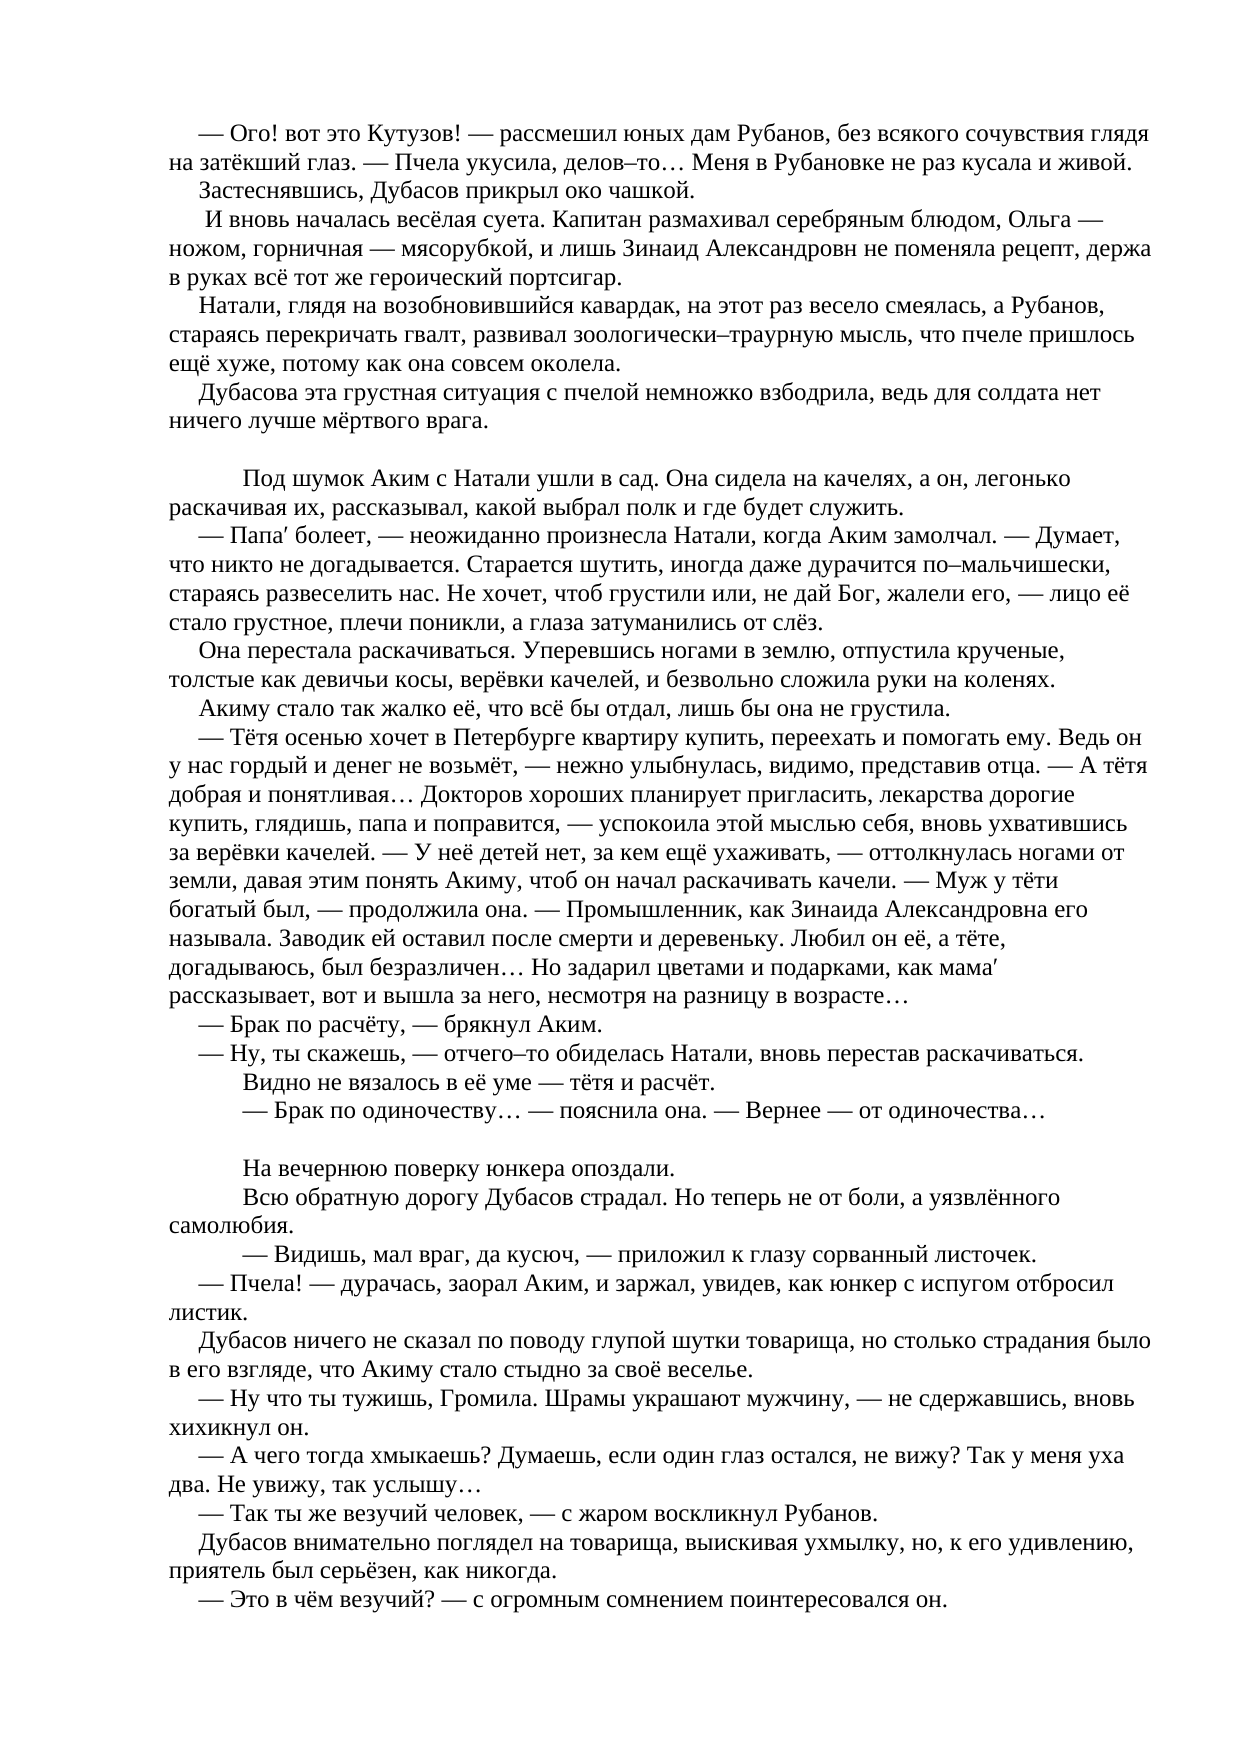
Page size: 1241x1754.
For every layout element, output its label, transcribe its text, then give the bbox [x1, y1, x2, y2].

text Всю обратную дорогу Дубасов страдал. Но теперь не от боли, а уязвлённого самолюбия. [169, 1182, 1152, 1239]
text — Ого! вот это Кутузов! — рассмешил юных дам Рубанов, без всякого сочувствия глядя на затёкший глаз. — Пчела укусила, делов–то… Меня в Рубановке не раз кусала и живой. [169, 118, 1152, 176]
text На вечернюю поверку юнкера опоздали. [169, 1153, 1152, 1182]
text — Так ты же везучий человек, — с жаром воскликнул Рубанов. [169, 1498, 1152, 1527]
text — Ну, ты скажешь, — отчего–то обиделась Натали, вновь перестав раскачиваться. [169, 1038, 1152, 1067]
text Дубасов ничего не сказал по поводу глупой шутки товарища, но столько страдания было в его взгляде, что Акиму стало стыдно за своё веселье. [169, 1326, 1152, 1383]
text Дубасова эта грустная ситуация с пчелой немножко взбодрила, ведь для солдата нет ничего лучше мёртвого врага. [169, 377, 1152, 434]
text — Тётя осенью хочет в Петербурге квартиру купить, переехать и помогать ему. Ведь он у нас гордый и денег не возьмёт, — нежно улыбнулась, видимо, представив отца. — А тётя добрая и понятливая… Докторов хороших планирует пригласить, лекарства дорогие купить, глядишь, папа и поправится, — успокоила этой мыслью себя, вновь ухватившись за верёвки качелей. — У неё детей нет, за кем ещё ухаживать, — оттолкнулась ногами от земли, давая этим понять Акиму, чтоб он начал раскачивать качели. — Муж у тёти богатый был, — продолжила она. — Промышленник, как Зинаида Александровна его называла. Заводик ей оставил после смерти и деревеньку. Любил он её, а тёте, догадываюсь, был безразличен… Но задарил цветами и подарками, как мама′ рассказывает, вот и вышла за него, несмотря на разницу в возрасте… [169, 722, 1152, 1009]
text Дубасов внимательно поглядел на товарища, выискивая ухмылку, но, к его удивлению, приятель был серьёзен, как никогда. [169, 1527, 1152, 1584]
text — Брак по одиночеству… — пояснила она. — Вернее — от одиночества… [169, 1096, 1152, 1124]
text И вновь началась весёлая суета. Капитан размахивал серебряным блюдом, Ольга — ножом, горничная — мясорубкой, и лишь Зинаид Александровн не поменяла рецепт, держа в руках всё тот же героический портсигар. [169, 204, 1152, 291]
text Натали, глядя на возобновившийся кавардак, на этот раз весело смеялась, а Рубанов, стараясь перекричать гвалт, развивал зоологически–траурную мысль, что пчеле пришлось ещё хуже, потому как она совсем околела. [169, 291, 1152, 377]
text — Видишь, мал враг, да кусюч, — приложил к глазу сорванный листочек. [169, 1239, 1152, 1268]
text Видно не вязалось в её уме — тётя и расчёт. [169, 1067, 1152, 1096]
text — Это в чём везучий? — с огромным сомнением поинтересовался он. [169, 1584, 1152, 1613]
text — А чего тогда хмыкаешь? Думаешь, если один глаз остался, не вижу? Так у меня уха два. Не увижу, так услышу… [169, 1441, 1152, 1498]
text Застеснявшись, Дубасов прикрыл око чашкой. [169, 176, 1152, 204]
text — Пчела! — дурачась, заорал Аким, и заржал, увидев, как юнкер с испугом отбросил листик. [169, 1268, 1152, 1326]
text — Папа′ болеет, — неожиданно произнесла Натали, когда Аким замолчал. — Думает, что никто не догадывается. Старается шутить, иногда даже дурачится по–мальчишески, стараясь развеселить нас. Не хочет, чтоб грустили или, не дай Бог, жалели его, — лицо её стало грустное, плечи поникли, а глаза затуманились от слёз. [169, 521, 1152, 636]
text Она перестала раскачиваться. Уперевшись ногами в землю, отпустила крученые, толстые как девичьи косы, верёвки качелей, и безвольно сложила руки на коленях. [169, 636, 1152, 693]
text Акиму стало так жалко её, что всё бы отдал, лишь бы она не грустила. [169, 693, 1152, 722]
text — Ну что ты тужишь, Громила. Шрамы украшают мужчину, — не сдержавшись, вновь хихикнул он. [169, 1383, 1152, 1441]
text Под шумок Аким с Натали ушли в сад. Она сидела на качелях, а он, легонько раскачивая их, рассказывал, какой выбрал полк и где будет служить. [169, 463, 1152, 521]
text — Брак по расчёту, — брякнул Аким. [169, 1009, 1152, 1038]
